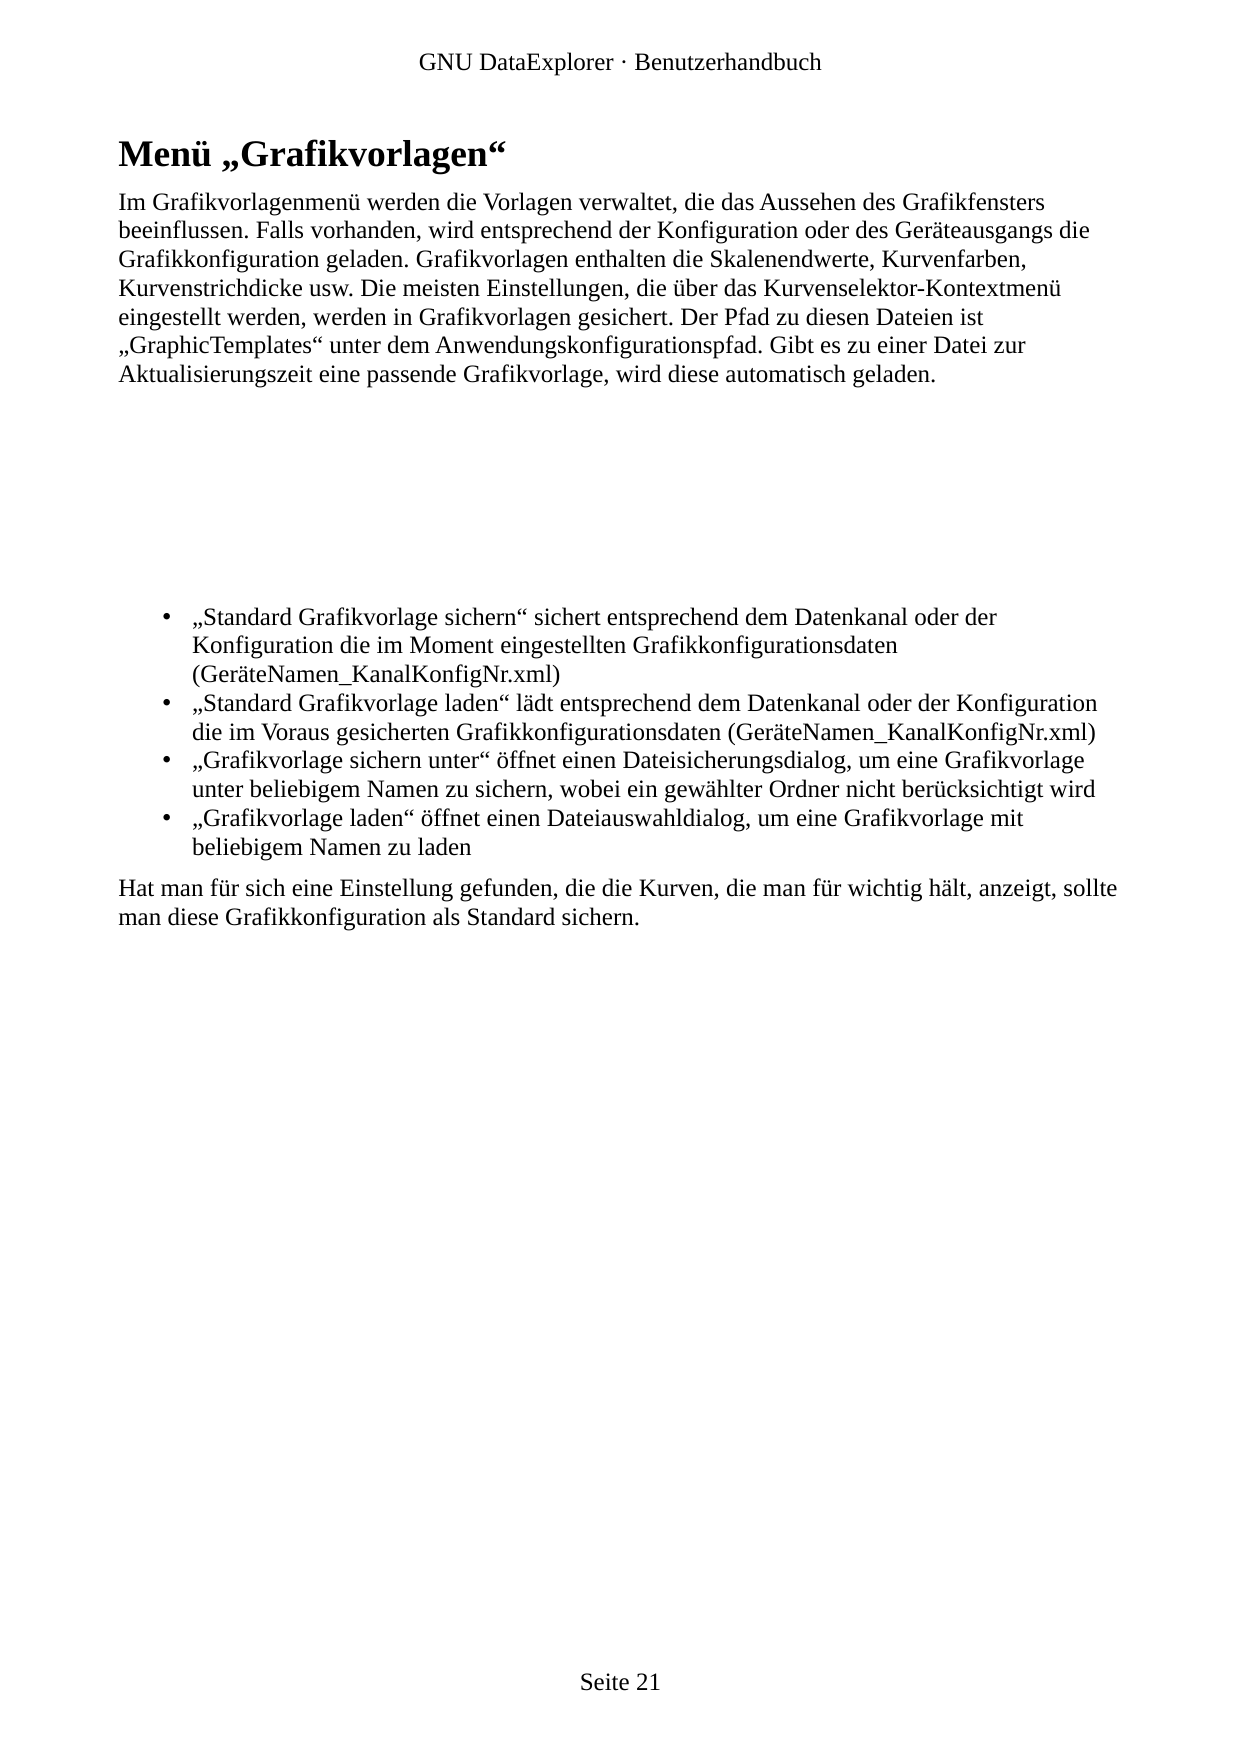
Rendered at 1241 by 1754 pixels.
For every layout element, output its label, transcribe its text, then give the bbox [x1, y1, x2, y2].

list „Standard Grafikvorlage sichern“ sichert entsprechend dem Datenkanal oder der Konfiguration die im Moment eingestellten Grafikkonfigurationsdaten (GeräteNamen_KanalKonfigNr.xml) [162, 602, 1122, 688]
list „Grafikvorlage sichern unter“ öffnet einen Dateisicherungsdialog, um eine Grafikvorlage unter beliebigem Namen zu sichern, wobei ein gewählter Ordner nicht berücksichtigt wird [162, 745, 1122, 803]
text Im Grafikvorlagenmenü werden die Vorlagen verwaltet, die das Aussehen des Grafikfensters beeinflussen. Falls vorhanden, wird entsprechend der Konfiguration oder des Geräteausgangs die Grafikkonfiguration geladen. Grafikvorlagen enthalten die Skalenendwerte, Kurvenfarben, Kurvenstrichdicke usw. Die meisten Einstellungen, die über das Kurvenselektor-Kontextmenü eingestellt werden, werden in Grafikvorlagen gesichert. Der Pfad zu diesen Dateien ist „GraphicTemplates“ unter dem Anwendungskonfigurationspfad. Gibt es zu einer Datei zur Aktualisierungszeit eine passende Grafikvorlage, wird diese automatisch geladen. [118, 187, 1122, 388]
list „Standard Grafikvorlage laden“ lädt entsprechend dem Datenkanal oder der Konfiguration die im Voraus gesicherten Grafikkonfigurationsdaten (GeräteNamen_KanalKonfigNr.xml) [162, 688, 1122, 745]
list „Grafikvorlage laden“ öffnet einen Dateiauswahldialog, um eine Grafikvorlage mit beliebigem Namen zu laden [162, 803, 1122, 860]
text Hat man für sich eine Einstellung gefunden, die die Kurven, die man für wichtig hält, anzeigt, sollte man diese Grafikkonfiguration als Standard sichern. [118, 873, 1122, 959]
subtitle Menü „Grafikvorlagen“ [118, 131, 1122, 174]
